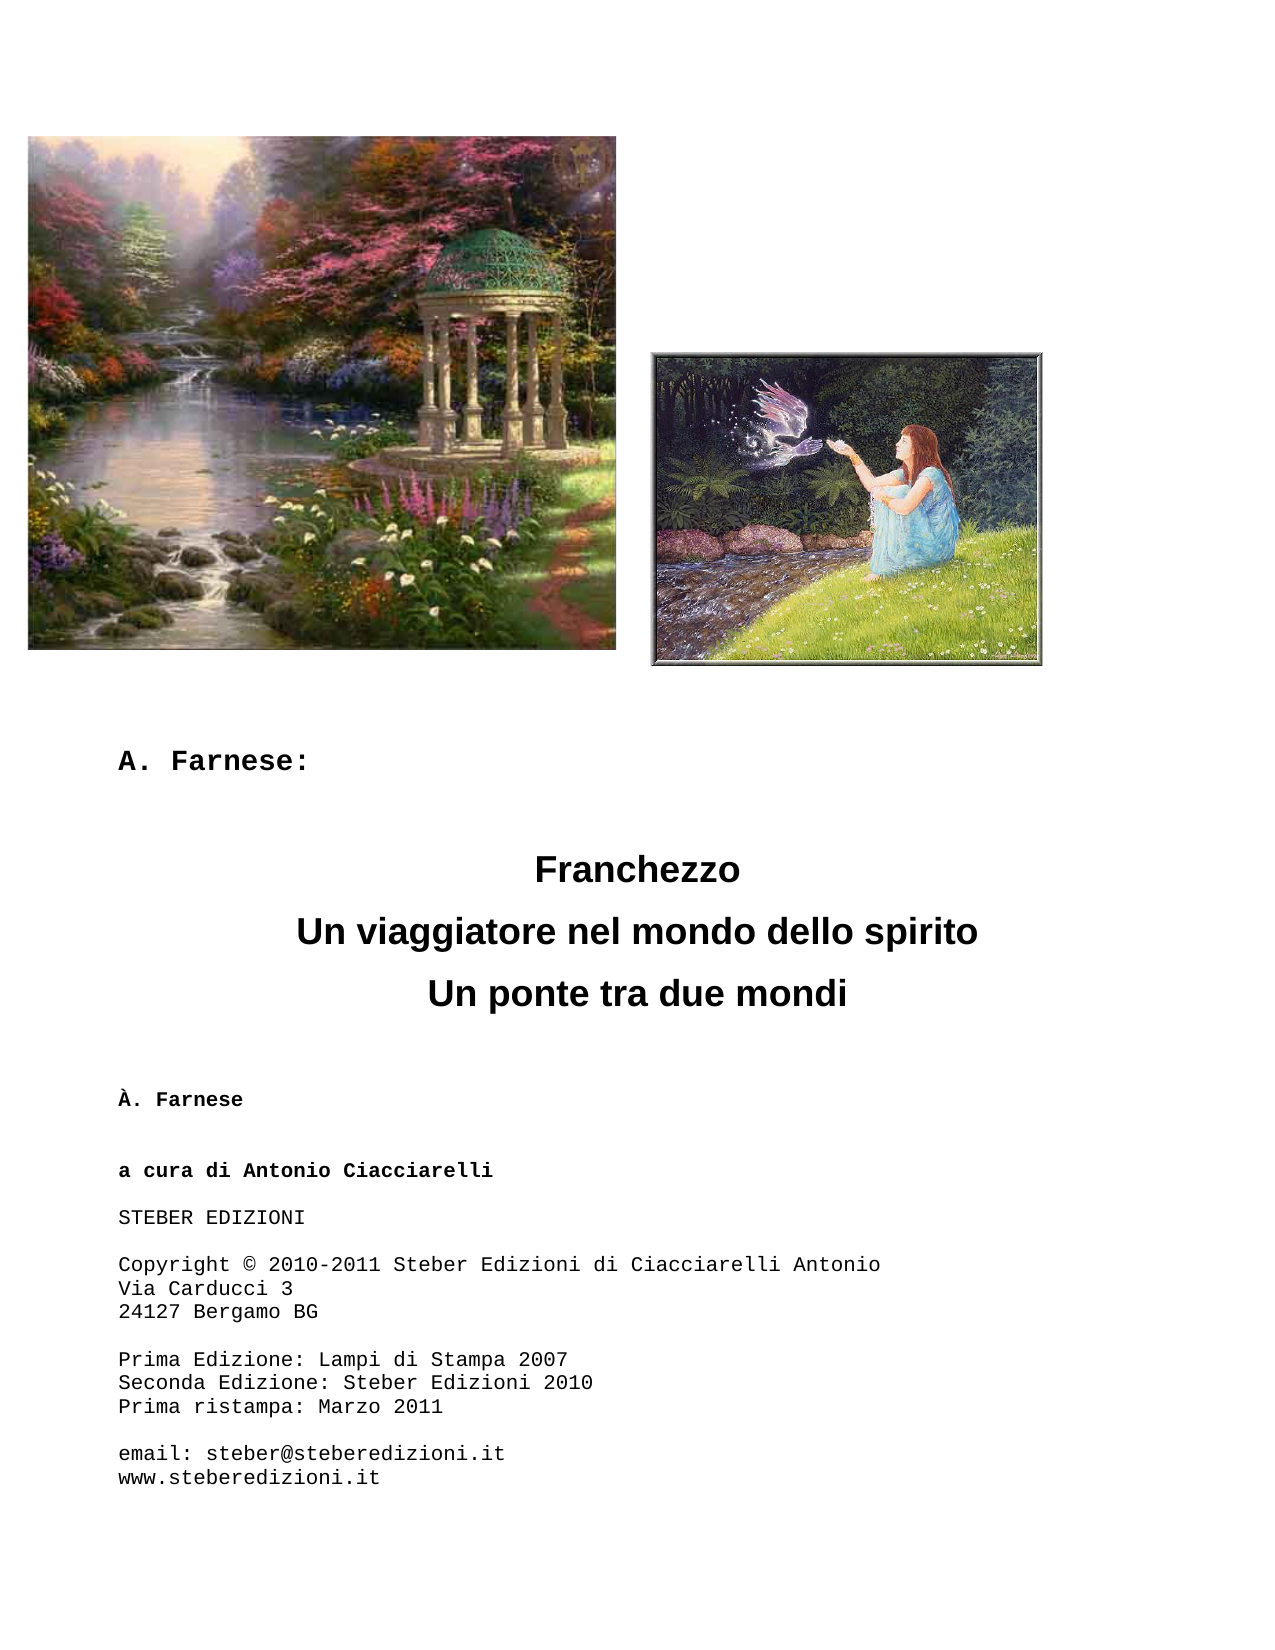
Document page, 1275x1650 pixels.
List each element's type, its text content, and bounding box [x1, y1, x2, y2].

picture [650, 352, 1043, 666]
text Seconda Edizione: Steber Edizioni 2010 [118, 1372, 1157, 1396]
text Prima ristampa: Marzo 2011 [118, 1396, 1157, 1420]
picture [27, 136, 617, 650]
text a cura di Antonio Ciacciarelli [118, 1159, 1157, 1183]
text 24127 Bergamo BG [118, 1301, 1157, 1325]
text A. Farnese: [118, 746, 1157, 779]
text Prima Edizione: Lampi di Stampa 2007 [118, 1349, 1157, 1372]
text STEBER EDIZIONI [118, 1207, 1157, 1231]
text email: steber@steberedizioni.it [118, 1443, 1157, 1467]
text Via Carducci 3 [118, 1278, 1157, 1301]
text Copyright © 2010-2011 Steber Edizioni di Ciacciarelli Antonio [118, 1254, 1157, 1278]
subtitle Un ponte tra due mondi [118, 971, 1157, 1014]
subtitle Un viaggiatore nel mondo dello spirito [118, 909, 1157, 952]
text À. Farnese [118, 1089, 1157, 1112]
subtitle Franchezzo [118, 847, 1157, 891]
text www.steberedizioni.it [118, 1467, 1157, 1491]
